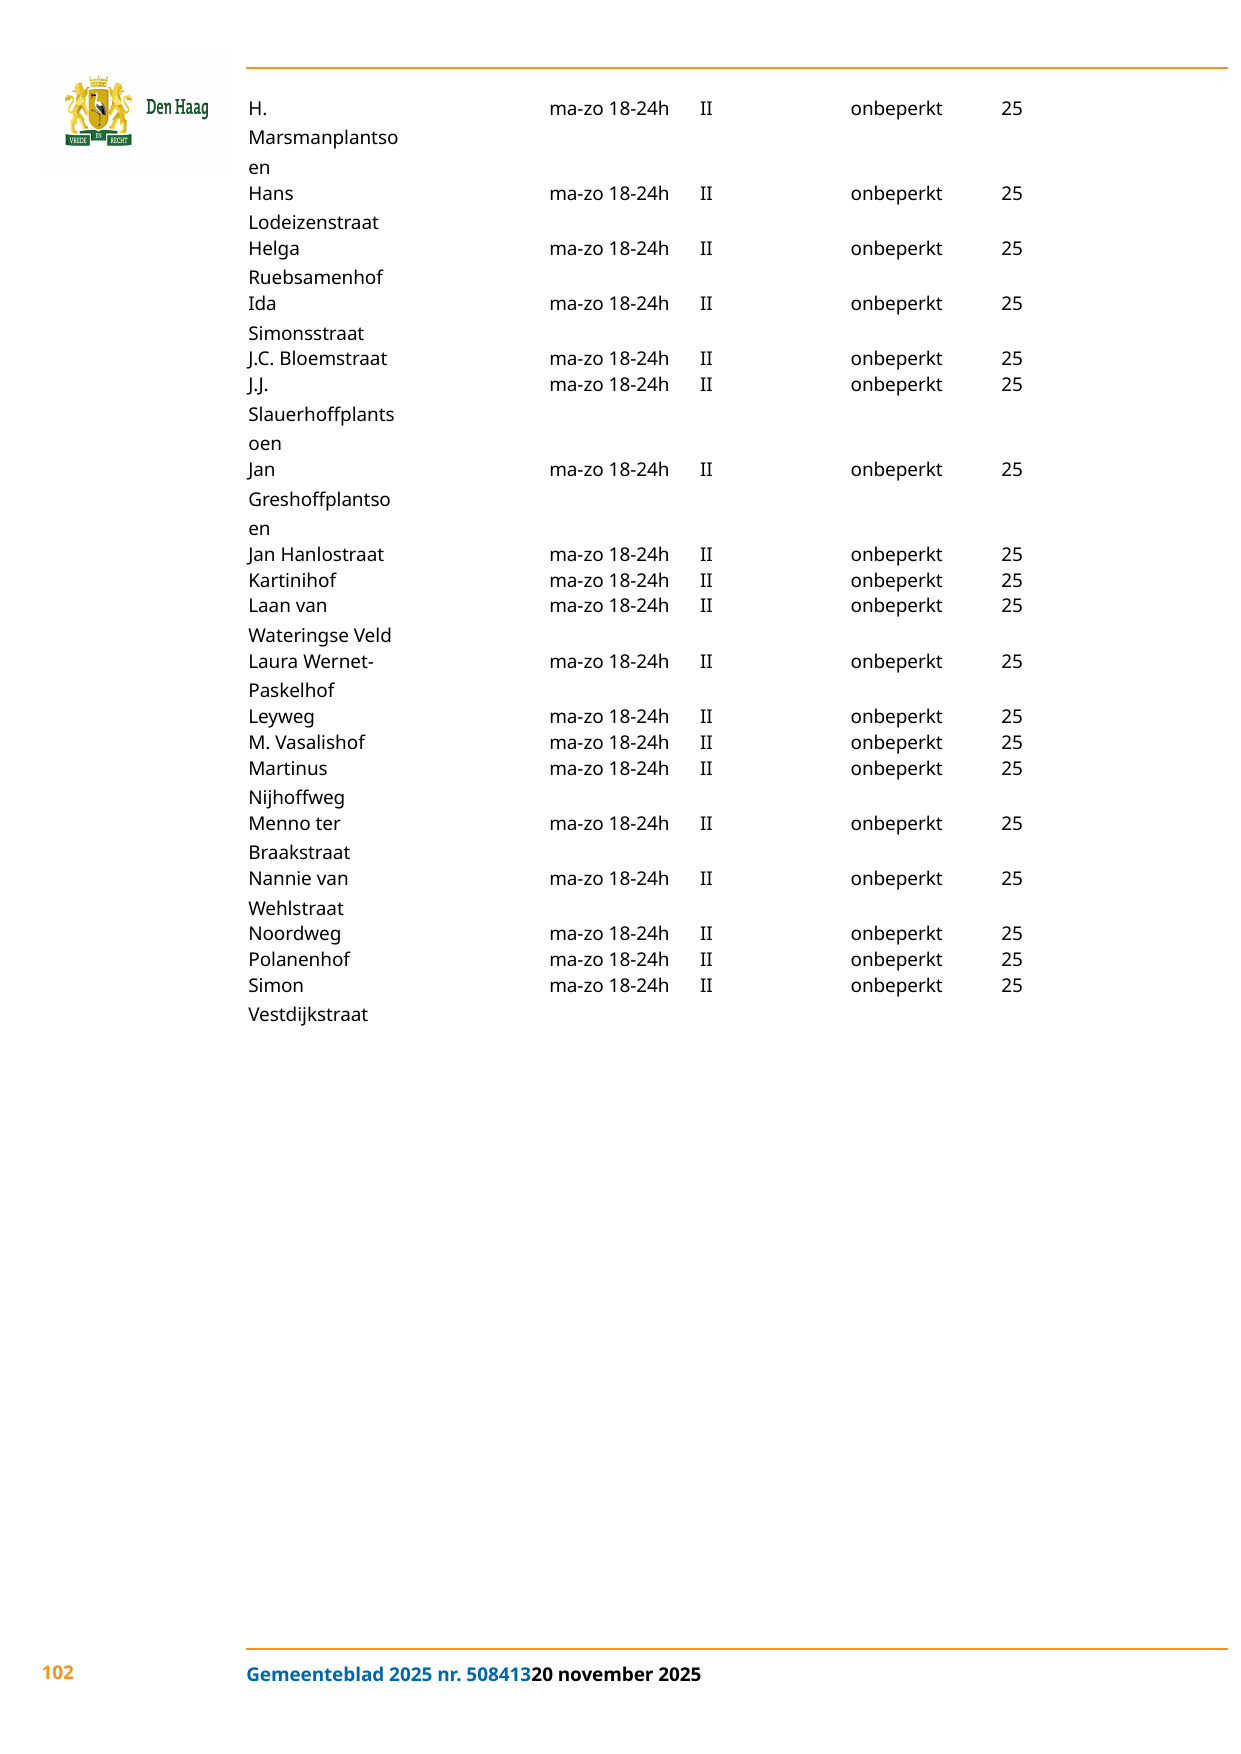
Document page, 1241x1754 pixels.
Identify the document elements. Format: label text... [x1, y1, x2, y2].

table_cell [399, 290, 549, 346]
table_cell ma-zo 18-24h [549, 703, 700, 729]
table_cell onbeperkt [850, 729, 1001, 755]
table_cell II [700, 95, 850, 180]
table_cell [399, 235, 549, 290]
table_cell ma-zo 18-24h [549, 946, 700, 972]
table_cell Menno ter Braakstraat [248, 810, 398, 865]
table_cell 25 [1001, 235, 1152, 290]
table_cell 25 [1001, 567, 1152, 593]
table_cell onbeperkt [850, 972, 1001, 1027]
table_cell II [700, 456, 850, 541]
table_cell [399, 541, 549, 567]
picture [41, 47, 231, 172]
table_cell II [700, 235, 850, 290]
table_cell 25 [1001, 541, 1152, 567]
table_cell onbeperkt [850, 180, 1001, 235]
table_cell II [700, 346, 850, 371]
table_cell Nannie van Wehlstraat [248, 865, 398, 921]
table_cell ma-zo 18-24h [549, 95, 700, 180]
table_cell [399, 346, 549, 371]
table_cell 25 [1001, 921, 1152, 946]
table_cell II [700, 755, 850, 810]
table_cell [399, 729, 549, 755]
table_cell onbeperkt [850, 235, 1001, 290]
table_cell onbeperkt [850, 593, 1001, 648]
table_cell [399, 371, 549, 456]
table_cell Hans Lodeizenstraat [248, 180, 398, 235]
table_cell [399, 921, 549, 946]
table_cell 25 [1001, 456, 1152, 541]
table_cell onbeperkt [850, 703, 1001, 729]
table_cell ma-zo 18-24h [549, 456, 700, 541]
table_cell onbeperkt [850, 921, 1001, 946]
table_cell ma-zo 18-24h [549, 729, 700, 755]
table_cell II [700, 865, 850, 921]
table_cell II [700, 541, 850, 567]
table_cell II [700, 729, 850, 755]
table_cell Helga Ruebsamenhof [248, 235, 398, 290]
table_cell II [700, 180, 850, 235]
table_cell [399, 703, 549, 729]
table_cell [399, 972, 549, 1027]
table_cell onbeperkt [850, 810, 1001, 865]
table_cell II [700, 648, 850, 703]
table_cell Noordweg [248, 921, 398, 946]
table_cell Polanenhof [248, 946, 398, 972]
table_cell II [700, 921, 850, 946]
table_cell ma-zo 18-24h [549, 346, 700, 371]
table_cell 25 [1001, 180, 1152, 235]
table_cell onbeperkt [850, 371, 1001, 456]
table_cell II [700, 972, 850, 1027]
table_cell 25 [1001, 729, 1152, 755]
table_cell ma-zo 18-24h [549, 180, 700, 235]
table_cell 25 [1001, 946, 1152, 972]
table_cell ma-zo 18-24h [549, 290, 700, 346]
table_cell 25 [1001, 703, 1152, 729]
table_cell onbeperkt [850, 648, 1001, 703]
table_cell ma-zo 18-24h [549, 921, 700, 946]
table_cell 25 [1001, 371, 1152, 456]
table_cell Jan Greshoffplantsoen [248, 456, 398, 541]
table_cell [399, 95, 549, 180]
table_cell Jan Hanlostraat [248, 541, 398, 567]
table_cell 25 [1001, 972, 1152, 1027]
table_cell Martinus Nijhoffweg [248, 755, 398, 810]
table_cell onbeperkt [850, 541, 1001, 567]
table_cell ma-zo 18-24h [549, 755, 700, 810]
table_cell II [700, 290, 850, 346]
table_cell 25 [1001, 648, 1152, 703]
table_cell ma-zo 18-24h [549, 371, 700, 456]
table_cell onbeperkt [850, 567, 1001, 593]
table_cell [399, 865, 549, 921]
table_cell ma-zo 18-24h [549, 810, 700, 865]
table_cell 25 [1001, 290, 1152, 346]
table_cell 25 [1001, 810, 1152, 865]
table_cell [399, 593, 549, 648]
table_cell II [700, 371, 850, 456]
table_cell onbeperkt [850, 946, 1001, 972]
table_cell onbeperkt [850, 865, 1001, 921]
table_cell H. Marsmanplantsoen [248, 95, 398, 180]
table_cell Laura Wernet-Paskelhof [248, 648, 398, 703]
table_cell [399, 456, 549, 541]
table_cell [399, 946, 549, 972]
table_cell J.C. Bloemstraat [248, 346, 398, 371]
table_cell [399, 810, 549, 865]
table_cell ma-zo 18-24h [549, 567, 700, 593]
table_cell onbeperkt [850, 755, 1001, 810]
table_cell 25 [1001, 755, 1152, 810]
table_cell ma-zo 18-24h [549, 593, 700, 648]
table_cell Kartinihof [248, 567, 398, 593]
table_cell ma-zo 18-24h [549, 235, 700, 290]
table_cell onbeperkt [850, 346, 1001, 371]
table_cell Simon Vestdijkstraat [248, 972, 398, 1027]
table_cell II [700, 946, 850, 972]
table_cell Ida Simonsstraat [248, 290, 398, 346]
table_cell Laan van Wateringse Veld [248, 593, 398, 648]
table_cell 25 [1001, 593, 1152, 648]
table_cell onbeperkt [850, 456, 1001, 541]
table_cell [399, 755, 549, 810]
table_cell [399, 180, 549, 235]
table_cell Leyweg [248, 703, 398, 729]
table_cell ma-zo 18-24h [549, 541, 700, 567]
table_cell 25 [1001, 346, 1152, 371]
table_cell J.J. Slauerhoffplantsoen [248, 371, 398, 456]
table_cell II [700, 810, 850, 865]
table_cell onbeperkt [850, 290, 1001, 346]
table_cell ma-zo 18-24h [549, 865, 700, 921]
table_cell II [700, 593, 850, 648]
table_cell [399, 567, 549, 593]
table_cell II [700, 703, 850, 729]
table_cell II [700, 567, 850, 593]
table_cell 25 [1001, 865, 1152, 921]
table_cell ma-zo 18-24h [549, 972, 700, 1027]
table_cell onbeperkt [850, 95, 1001, 180]
table_cell [399, 648, 549, 703]
table_cell M. Vasalishof [248, 729, 398, 755]
table_cell ma-zo 18-24h [549, 648, 700, 703]
table_cell 25 [1001, 95, 1152, 180]
